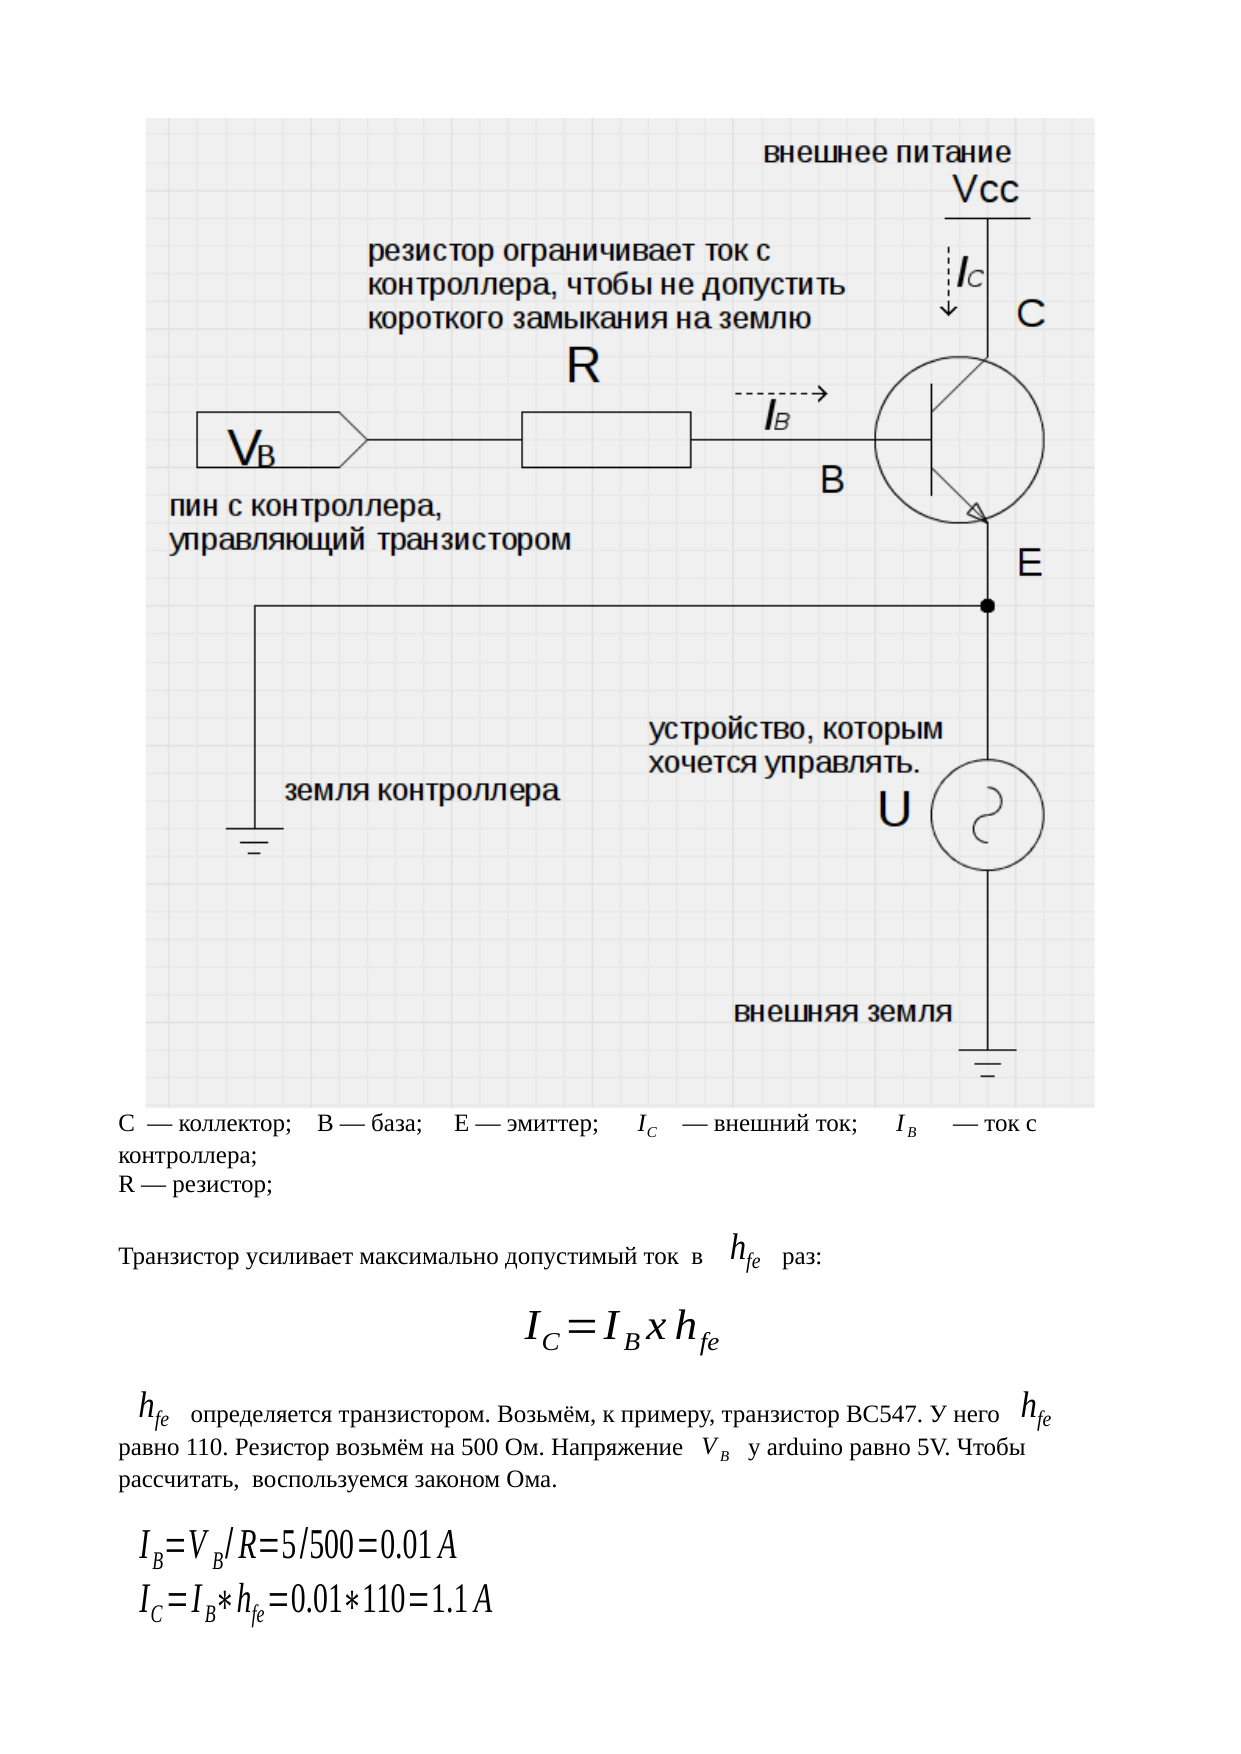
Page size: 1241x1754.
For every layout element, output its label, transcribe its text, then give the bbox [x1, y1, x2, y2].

text C — коллектор; B — база; E — эмиттер; — внешний ток; — ток с контроллера; [118, 1108, 1122, 1169]
text определяется транзистором. Возьмём, к примеру, транзистор BC547. У него равно 110. Резистор возьмём на 500 Ом. Напряжениеу arduino равно 5V. Чтобы рассчитать, воспользуемся законом Ома. [118, 1385, 1122, 1493]
text Транзистор усиливает максимально допустимый ток в раз: [118, 1227, 1122, 1274]
text R — резистор; [118, 1169, 1122, 1198]
picture [145, 118, 1095, 1108]
